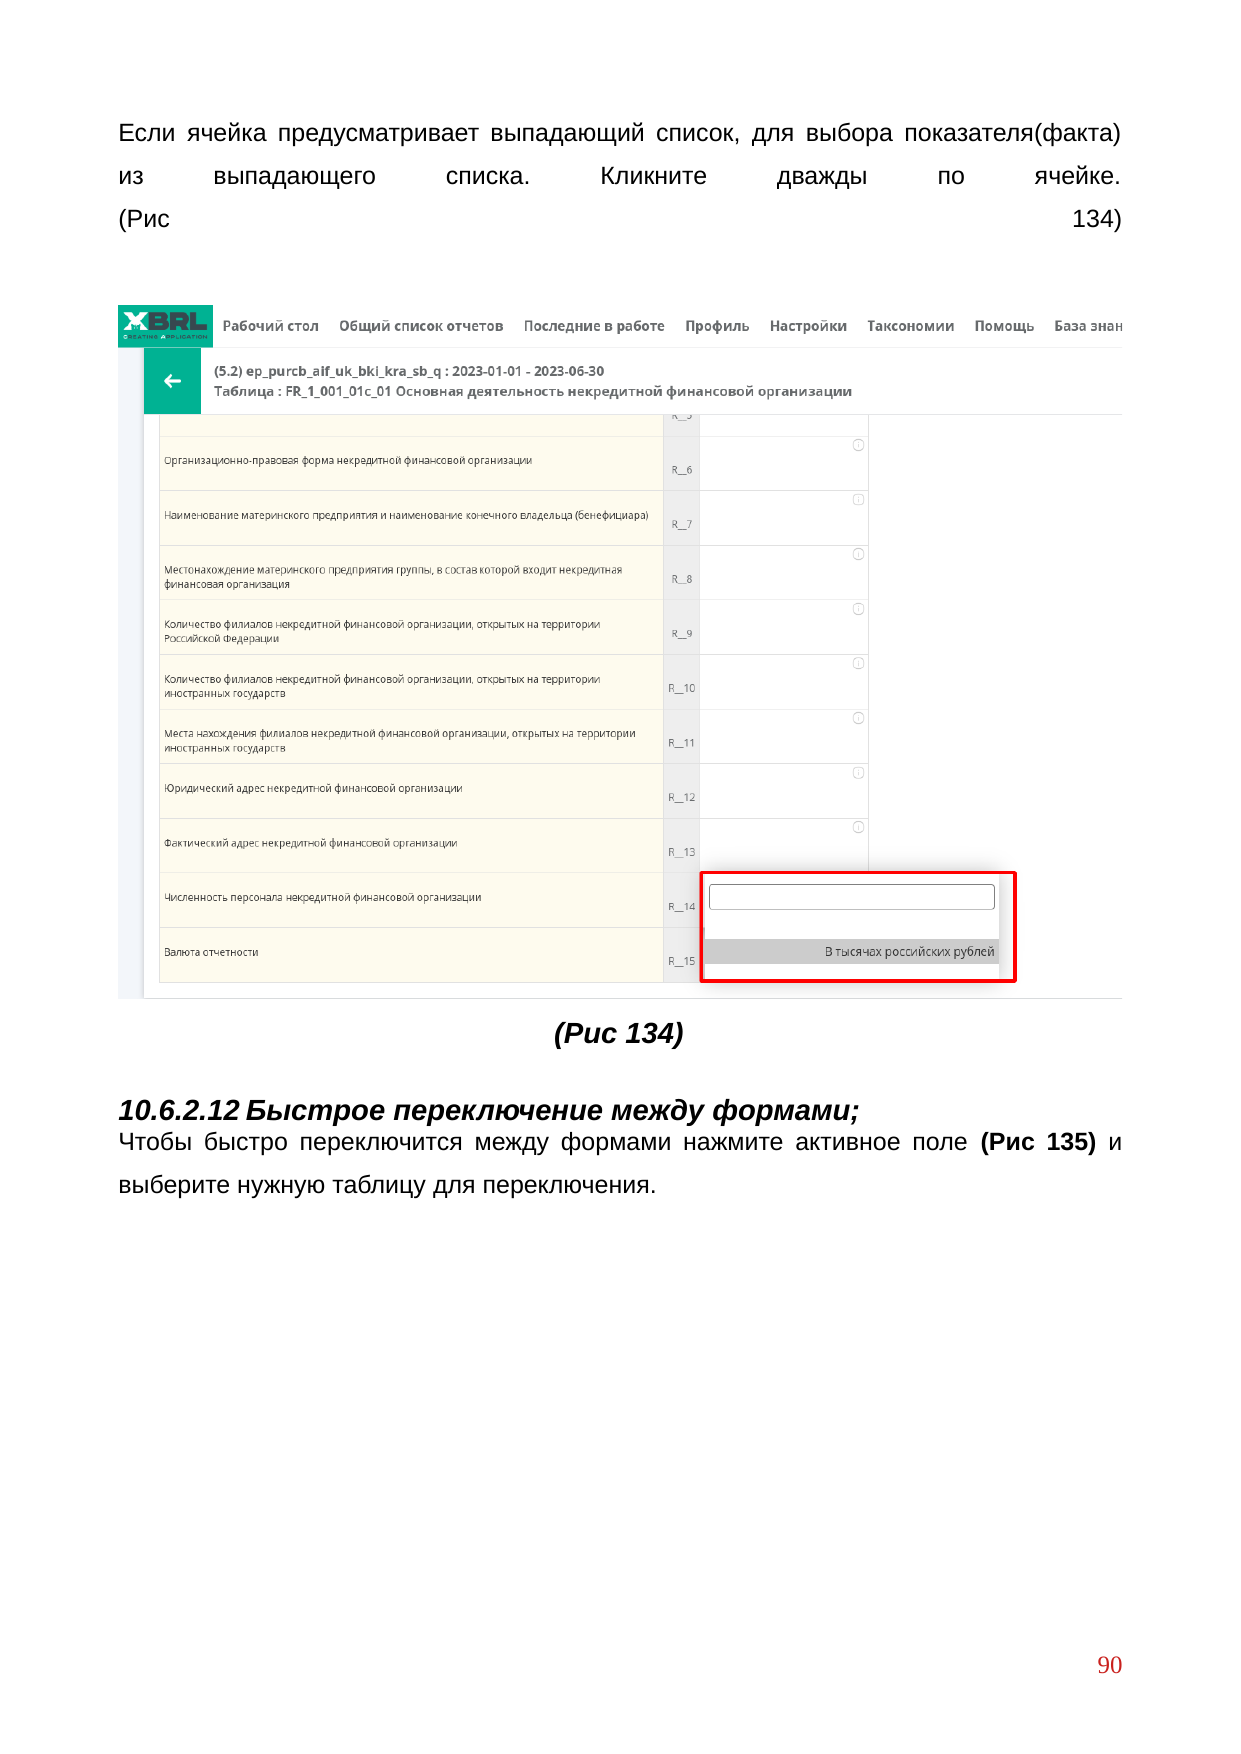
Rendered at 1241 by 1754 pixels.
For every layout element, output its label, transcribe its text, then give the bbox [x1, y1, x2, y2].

text Если ячейка предусматривает выпадающий список, для выбора показателя(факта) из выпадающего списка. Кликните дважды по ячейке. (Рис 134) [118, 118, 1122, 276]
text (Рис 134) [118, 999, 1122, 1049]
subtitle Быстрое переключение между формами; [118, 1093, 1122, 1127]
text Чтобы быстро переключится между формами нажмите активное поле (Рис 135) и выберите нужную таблицу для переключения. [118, 1127, 1122, 1199]
